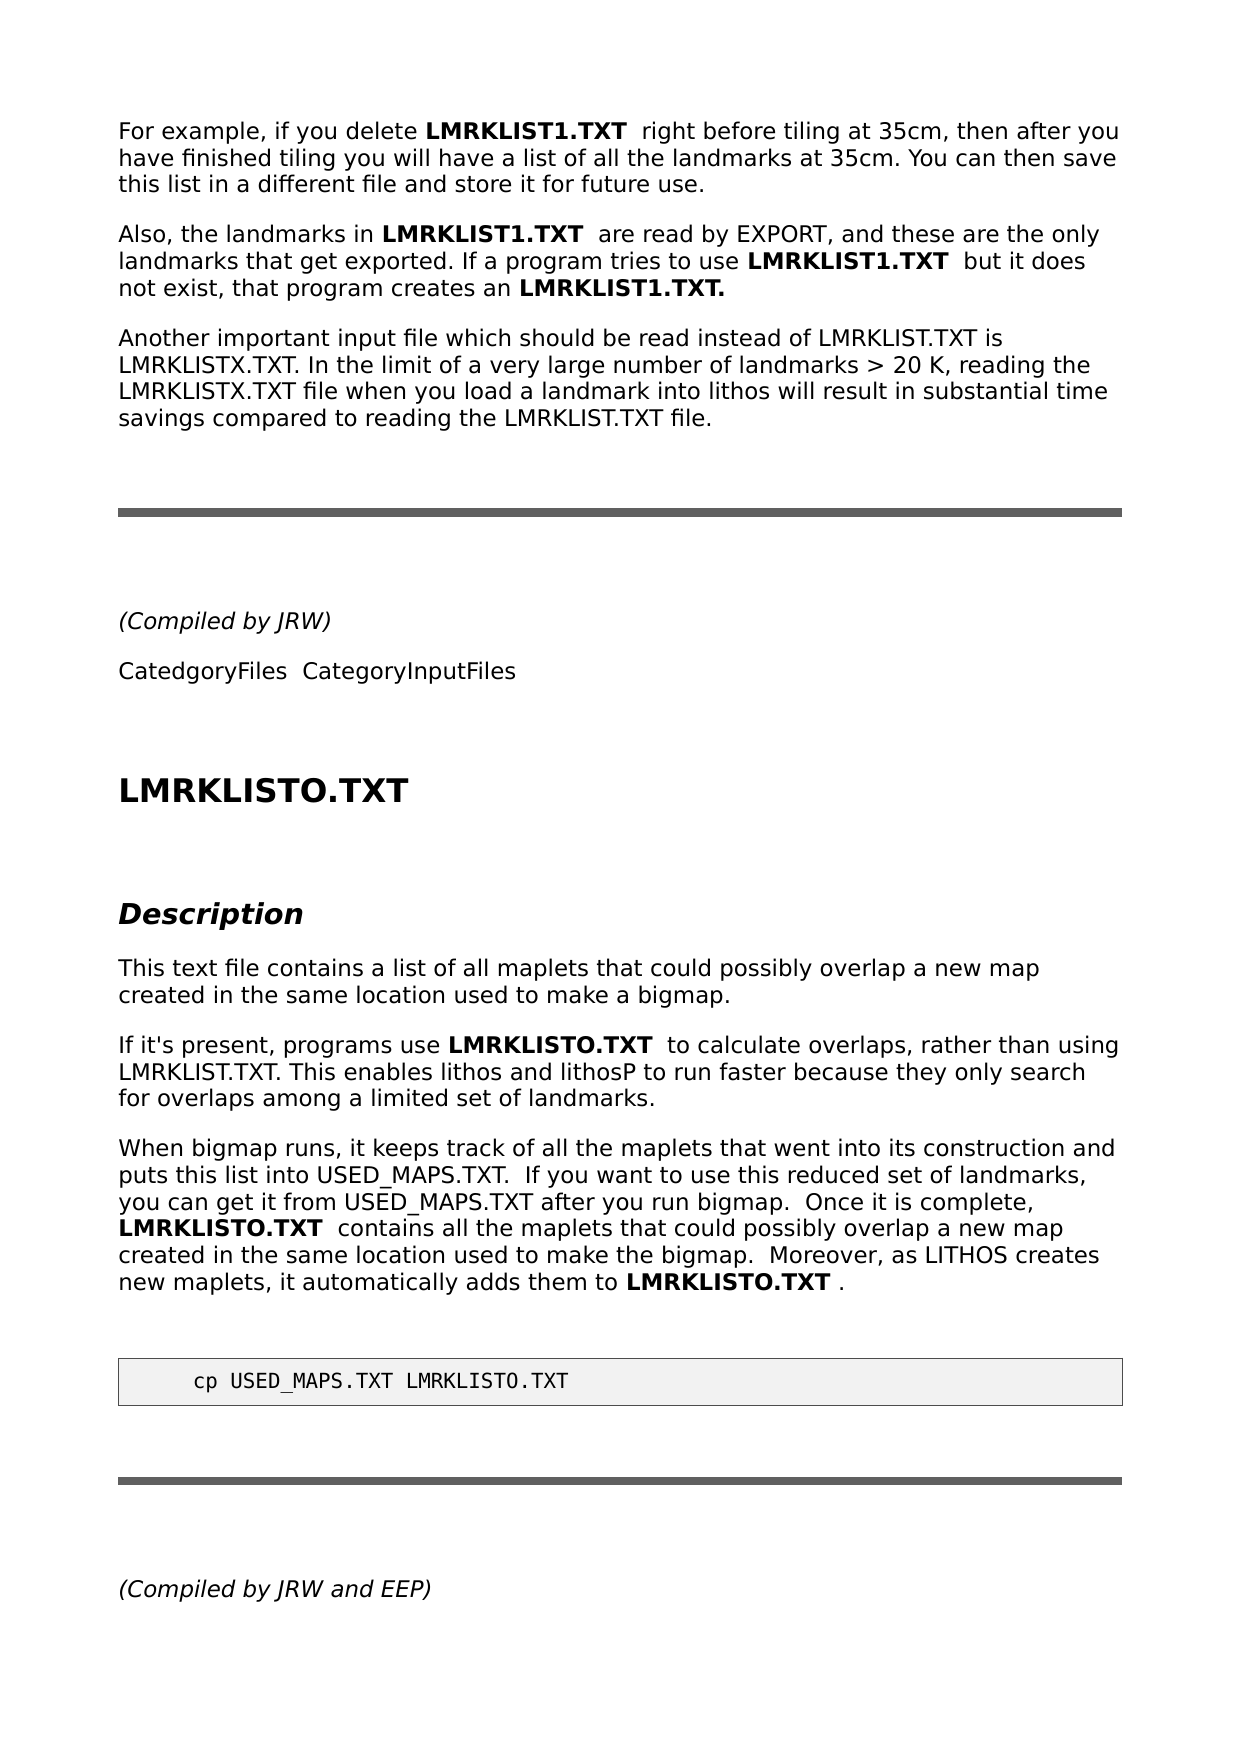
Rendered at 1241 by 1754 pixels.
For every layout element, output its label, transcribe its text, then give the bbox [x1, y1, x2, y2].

subtitle LMRKLISTO.TXT [118, 772, 1122, 810]
text (Compiled by JRW) [118, 608, 1122, 635]
text (Compiled by JRW and EEP) [118, 1576, 1122, 1603]
text For example, if you delete LMRKLIST1.TXT right before tiling at 35cm, then after you have finished tiling you will have a list of all the landmarks at 35cm. You can then save this list in a different file and store it for future use. [118, 118, 1122, 198]
text CatedgoryFiles CategoryInputFiles [118, 658, 1122, 685]
text This text file contains a list of all maplets that could possibly overlap a new map created in the same location used to make a bigmap. [118, 955, 1122, 1008]
subtitle Description [118, 897, 1122, 931]
text Another important input file which should be read instead of LMRKLIST.TXT is LMRKLISTX.TXT. In the limit of a very large number of landmarks > 20 K, reading the LMRKLISTX.TXT file when you load a landmark into lithos will result in substantial time savings compared to reading the LMRKLIST.TXT file. [118, 325, 1122, 432]
text Also, the landmarks in LMRKLIST1.TXT are read by EXPORT, and these are the only landmarks that get exported. If a program tries to use LMRKLIST1.TXT but it does not exist, that program creates an LMRKLIST1.TXT. [118, 222, 1122, 302]
text cp USED_MAPS.TXT LMRKLISTO.TXT [119, 1359, 1122, 1405]
text When bigmap runs, it keeps track of all the maplets that went into its construction and puts this list into USED_MAPS.TXT. If you want to use this reduced set of landmarks, you can get it from USED_MAPS.TXT after you run bigmap. Once it is complete, LMRKLISTO.TXT contains all the maplets that could possibly overlap a new map created in the same location used to make the bigmap. Moreover, as LITHOS creates new maplets, it automatically adds them to LMRKLISTO.TXT . [118, 1136, 1122, 1296]
text If it's present, programs use LMRKLISTO.TXT to calculate overlaps, rather than using LMRKLIST.TXT. This enables lithos and lithosP to run faster because they only search for overlaps among a limited set of landmarks. [118, 1032, 1122, 1112]
